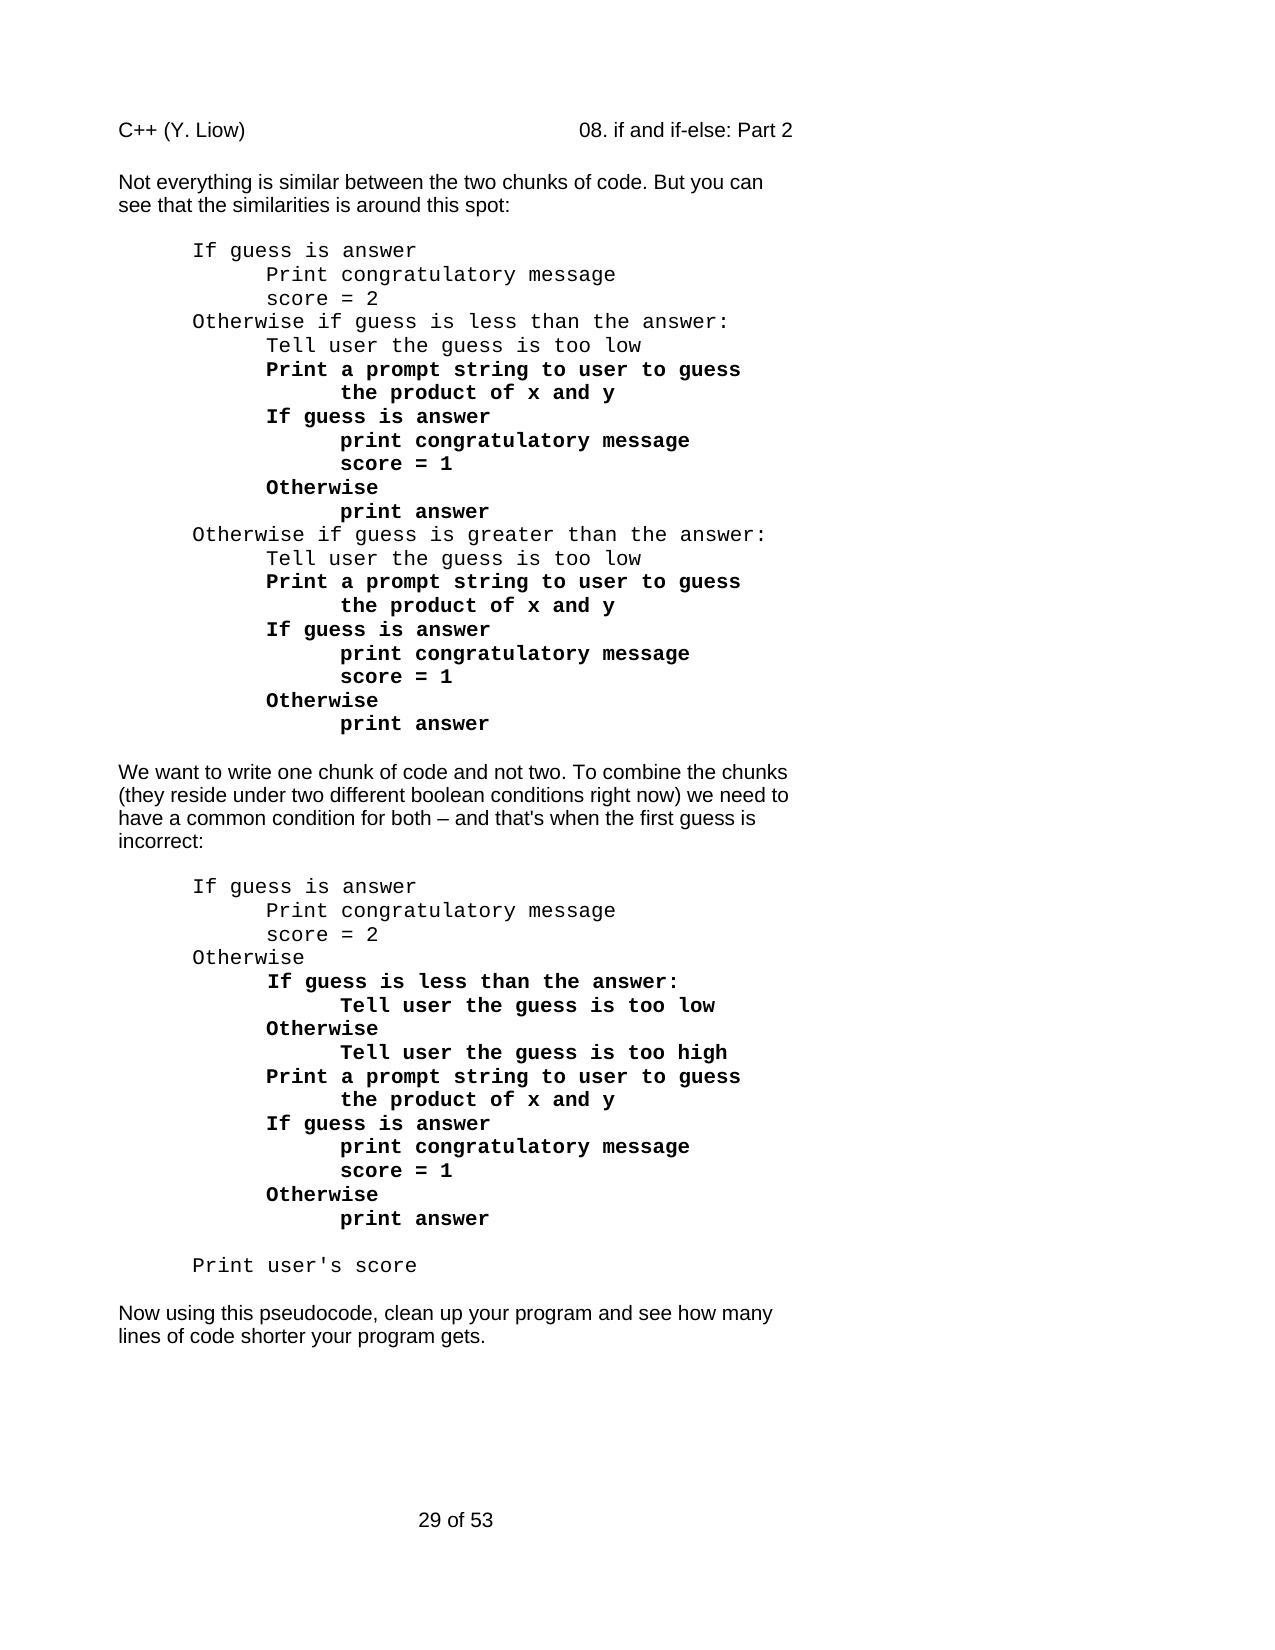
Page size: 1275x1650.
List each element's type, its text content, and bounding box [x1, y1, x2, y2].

text Otherwise [118, 477, 793, 501]
text the product of x and y [118, 595, 793, 619]
text Now using this pseudocode, clean up your program and see how many lines of code shorter your program gets. [118, 1302, 793, 1348]
text Tell user the guess is too low [118, 995, 793, 1018]
text Tell user the guess is too low [118, 335, 793, 359]
text Otherwise [118, 947, 793, 971]
text the product of x and y [118, 1089, 793, 1113]
text score = 1 [118, 453, 793, 477]
text print answer [118, 713, 793, 737]
text If guess is answer [118, 619, 793, 642]
text Otherwise [118, 690, 793, 713]
text We want to write one chunk of code and not two. To combine the chunks (they reside under two different boolean conditions right now) we need to have a common condition for both – and that's when the first guess is incorrect: [118, 760, 793, 853]
text Print a prompt string to user to guess [118, 572, 793, 595]
text Tell user the guess is too high [118, 1042, 793, 1066]
text print congratulatory message [118, 430, 793, 453]
text Print a prompt string to user to guess [118, 359, 793, 382]
text Print congratulatory message [118, 264, 793, 288]
text Otherwise if guess is greater than the answer: [118, 524, 793, 548]
text print answer [118, 1207, 793, 1231]
text score = 1 [118, 666, 793, 690]
text Otherwise if guess is less than the answer: [118, 311, 793, 335]
text Print congratulatory message [118, 900, 793, 924]
text If guess is answer [118, 241, 793, 264]
text the product of x and y [118, 382, 793, 406]
text Otherwise [118, 1184, 793, 1207]
text If guess is answer [118, 876, 793, 900]
text print congratulatory message [118, 1137, 793, 1160]
text If guess is less than the answer: [118, 971, 793, 995]
text Tell user the guess is too low [118, 548, 793, 572]
text Otherwise [118, 1018, 793, 1042]
text print congratulatory message [118, 642, 793, 666]
text Print a prompt string to user to guess [118, 1066, 793, 1089]
text Print user's score [118, 1255, 793, 1278]
text score = 2 [118, 288, 793, 311]
text If guess is answer [118, 406, 793, 430]
text score = 1 [118, 1160, 793, 1184]
text print answer [118, 501, 793, 524]
text If guess is answer [118, 1113, 793, 1137]
text Not everything is similar between the two chunks of code. But you can see that the similarities is around this spot: [118, 171, 793, 217]
text score = 2 [118, 924, 793, 947]
